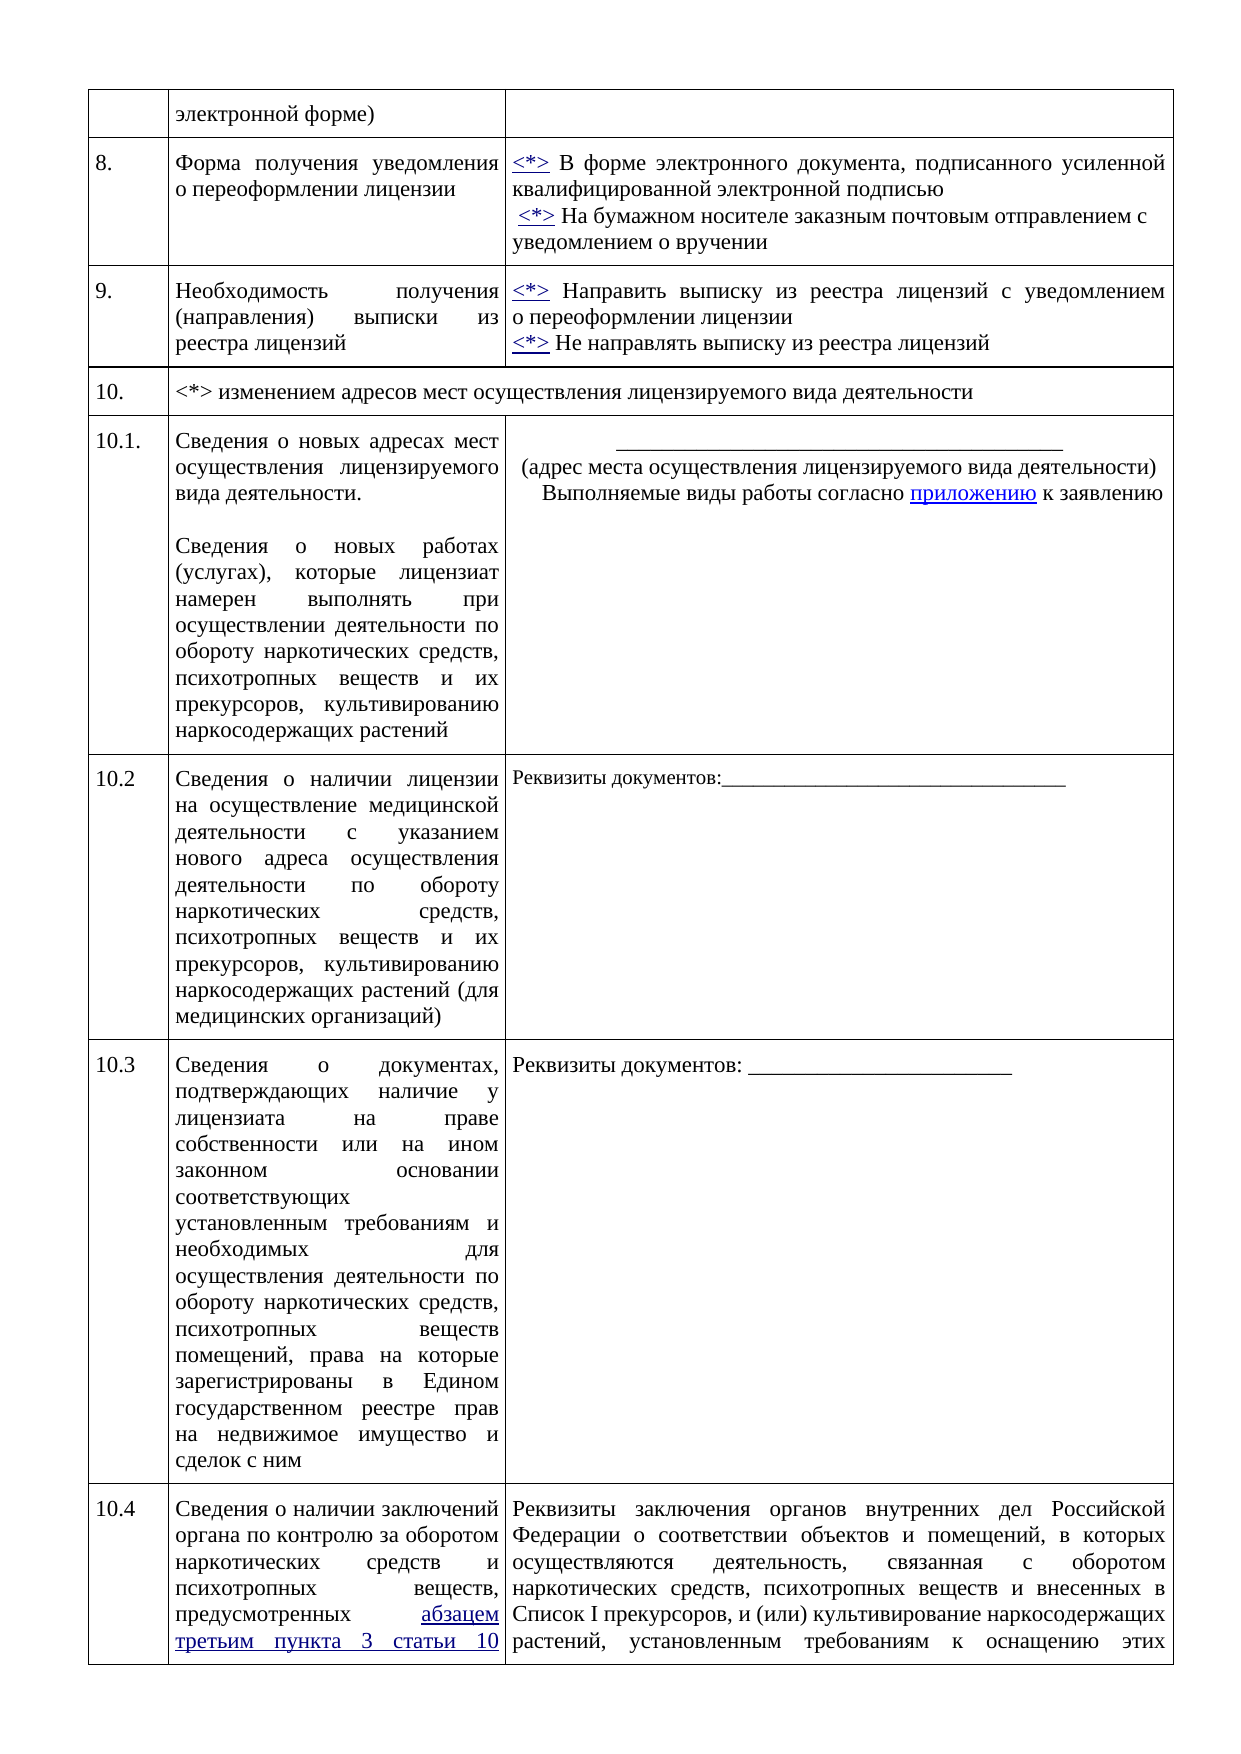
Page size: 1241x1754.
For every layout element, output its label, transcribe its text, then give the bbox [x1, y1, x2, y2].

table_cell электронной форме) [169, 90, 505, 137]
table_cell 10. [89, 368, 168, 415]
table_cell Сведения о наличии заключений органа по контролю за оборотом наркотических средств и психотропных веществ, предусмотренных абзацем третьим пункта 3 статьи 10 [169, 1484, 505, 1664]
table_cell 10.1. [89, 416, 168, 753]
table_cell 10.4 [89, 1484, 168, 1664]
table_cell 9. [89, 266, 168, 366]
table_cell [89, 90, 168, 137]
table_cell Сведения о документах, подтверждающих наличие у лицензиата на праве собственности или на ином законном основании соответствующих установленным требованиям и необходимых для осуществления деятельности по обороту наркотических средств, психотропных веществ помещений, права на которые зарегистрированы в Едином государственном реестре прав на недвижимое имущество и сделок с ним [169, 1040, 505, 1483]
table_cell Реквизиты документов: _______________________ [506, 1040, 1173, 1483]
table_cell Необходимость получения (направления) выписки из реестра лицензий [169, 266, 505, 366]
table_cell Реквизиты документов:_________________________________ [506, 755, 1173, 1039]
table_cell <*> В форме электронного документа, подписанного усиленной квалифицированной электронной подписью <*> На бумажном носителе заказным почтовым отправлением с уведомлением о вручении [506, 138, 1173, 265]
table_cell Сведения о наличии лицензии на осуществление медицинской деятельности с указанием нового адреса осуществления деятельности по обороту наркотических средств, психотропных веществ и их прекурсоров, культивированию наркосодержащих растений (для медицинских организаций) [169, 755, 505, 1039]
table_cell _______________________________________ (адрес места осуществления лицензируемого вида деятельности) Выполняемые виды работы согласно приложению к заявлению [506, 416, 1173, 753]
table_cell 10.3 [89, 1040, 168, 1483]
table_cell Реквизиты заключения органов внутренних дел Российской Федерации о соответствии объектов и помещений, в которых осуществляются деятельность, связанная с оборотом наркотических средств, психотропных веществ и внесенных в Список I прекурсоров, и (или) культивирование наркосодержащих растений, установленным требованиям к оснащению этих [506, 1484, 1173, 1664]
table_cell [506, 90, 1173, 137]
table_cell 10.2 [89, 755, 168, 1039]
table_cell <*> Направить выписку из реестра лицензий с уведомлением о переоформлении лицензии <*> Не направлять выписку из реестра лицензий [506, 266, 1173, 366]
table_cell Форма получения уведомления о переоформлении лицензии [169, 138, 505, 265]
table_cell Сведения о новых адресах мест осуществления лицензируемого вида деятельности. Сведения о новых работах (услугах), которые лицензиат намерен выполнять при осуществлении деятельности по обороту наркотических средств, психотропных веществ и их прекурсоров, культивированию наркосодержащих растений [169, 416, 505, 753]
table_cell <*> изменением адресов мест осуществления лицензируемого вида деятельности [169, 368, 1173, 415]
table_cell 8. [89, 138, 168, 265]
